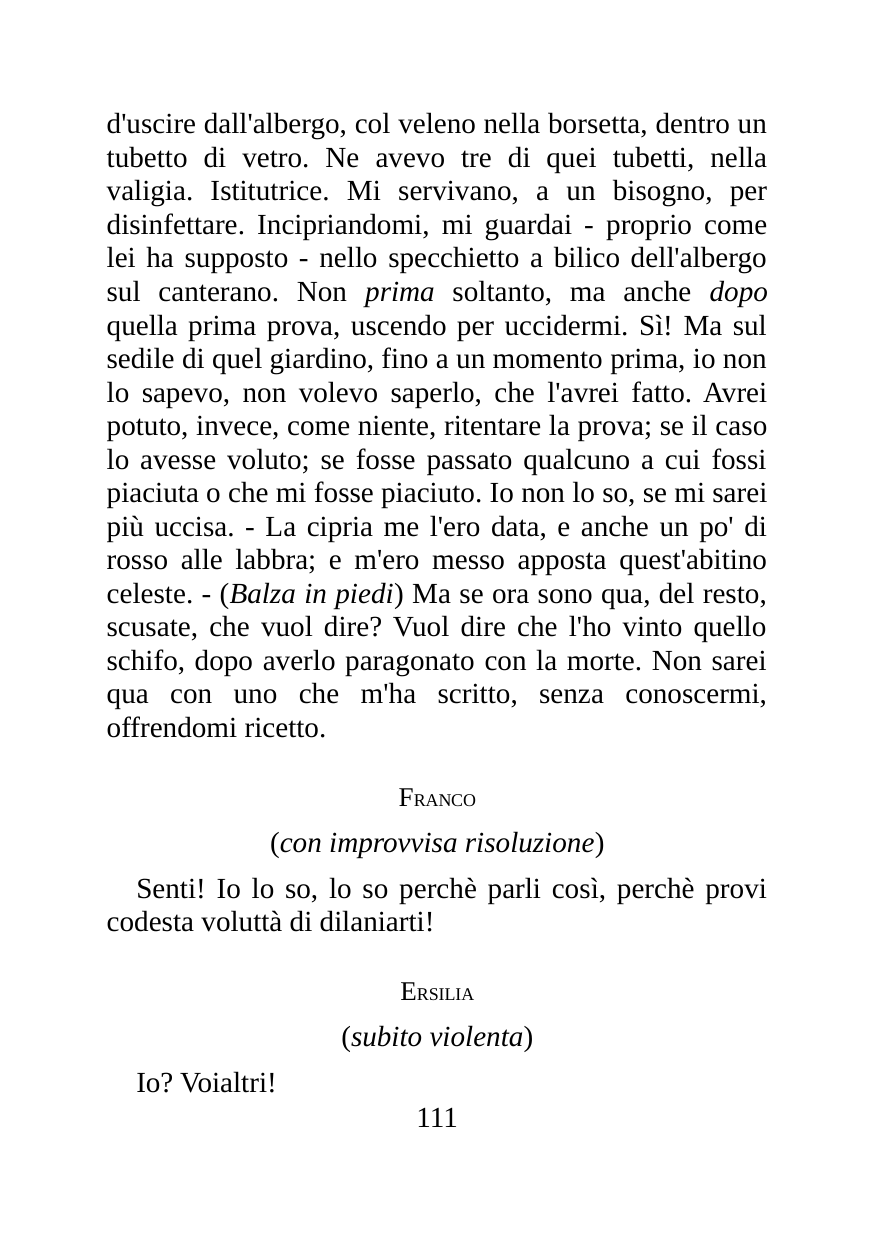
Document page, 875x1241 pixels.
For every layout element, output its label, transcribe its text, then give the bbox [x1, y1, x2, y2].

text Senti! Io lo so, lo so perchè parli così, perchè provi codesta voluttà di dilaniarti! [106, 871, 768, 938]
text Ersilia [106, 975, 768, 1007]
text Franco [106, 781, 768, 812]
text (subito violenta) [106, 1019, 768, 1053]
text Io? Voialtri! [106, 1065, 768, 1099]
text (con improvvisa risoluzione) [106, 825, 768, 858]
text d'uscire dall'albergo, col veleno nella borsetta, dentro un tubetto di vetro. Ne avevo tre di quei tubetti, nella valigia. Istitutrice. Mi servivano, a un bisogno, per disinfettare. Incipriandomi, mi guardai - proprio come lei ha supposto - nello specchietto a bilico dell'albergo sul canterano. Non prima soltanto, ma anche dopo quella prima prova, uscendo per uccidermi. Sì! Ma sul sedile di quel giardino, fino a un momento prima, io non lo sapevo, non volevo saperlo, che l'avrei fatto. Avrei potuto, invece, come niente, ritentare la prova; se il caso lo avesse voluto; se fosse passato qualcuno a cui fossi piaciuta o che mi fosse piaciuto. Io non lo so, se mi sarei più uccisa. - La cipria me l'ero data, e anche un po' di rosso alle labbra; e m'ero messo apposta quest'abitino celeste. - (Balza in piedi) Ma se ora sono qua, del resto, scusate, che vuol dire? Vuol dire che l'ho vinto quello schifo, dopo averlo paragonato con la morte. Non sarei qua con uno che m'ha scritto, senza conoscermi, offrendomi ricetto. [106, 106, 768, 744]
